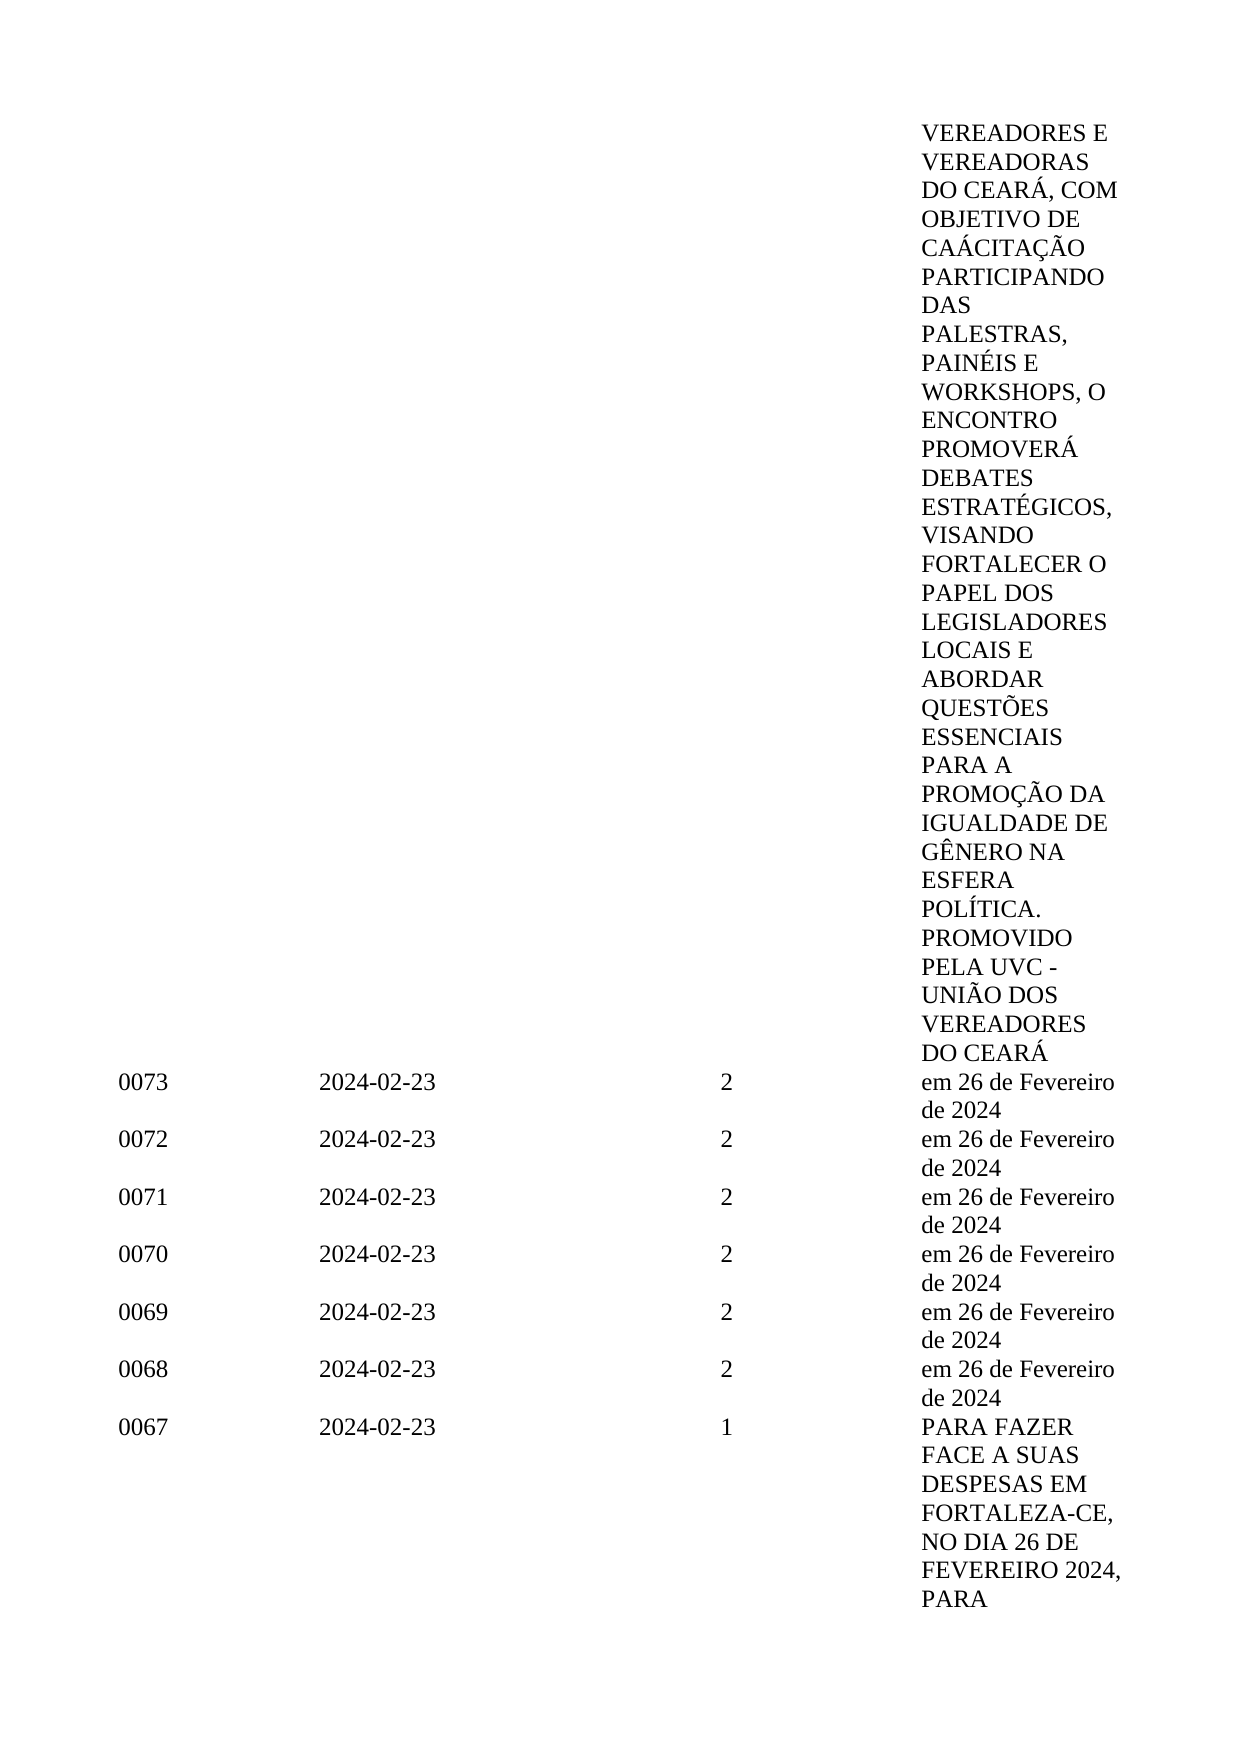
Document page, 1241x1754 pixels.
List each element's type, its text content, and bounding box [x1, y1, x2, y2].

table_cell em 26 de Fevereiro de 2024 [921, 1067, 1122, 1124]
table_cell 2 [720, 1297, 921, 1354]
table_cell [520, 1239, 720, 1297]
table_cell em 26 de Fevereiro de 2024 [921, 1297, 1122, 1354]
table_cell PARA FAZER FACE A SUAS DESPESAS EM FORTALEZA-CE, NO DIA 26 DE FEVEREIRO 2024, PARA [921, 1412, 1122, 1613]
table_cell 0069 [118, 1297, 319, 1354]
table_cell 0067 [118, 1412, 319, 1613]
table_cell [520, 1354, 720, 1412]
table_cell [520, 118, 720, 1067]
table_cell 2024-02-23 [319, 1354, 519, 1412]
table_cell 2024-02-23 [319, 1182, 519, 1239]
table_cell 2024-02-23 [319, 1297, 519, 1354]
table_cell 2 [720, 1182, 921, 1239]
table_cell [520, 1182, 720, 1239]
table_cell 0072 [118, 1124, 319, 1182]
table_cell 0068 [118, 1354, 319, 1412]
table_cell 2 [720, 1239, 921, 1297]
table_cell em 26 de Fevereiro de 2024 [921, 1124, 1122, 1182]
table_cell 2024-02-23 [319, 1124, 519, 1182]
table_cell 2024-02-23 [319, 1067, 519, 1124]
table_cell [520, 1124, 720, 1182]
table_cell VEREADORES E VEREADORAS DO CEARÁ, COM OBJETIVO DE CAÁCITAÇÃO PARTICIPANDO DAS PALESTRAS, PAINÉIS E WORKSHOPS, O ENCONTRO PROMOVERÁ DEBATES ESTRATÉGICOS, VISANDO FORTALECER O PAPEL DOS LEGISLADORES LOCAIS E ABORDAR QUESTÕES ESSENCIAIS PARA A PROMOÇÃO DA IGUALDADE DE GÊNERO NA ESFERA POLÍTICA. PROMOVIDO PELA UVC - UNIÃO DOS VEREADORES DO CEARÁ [921, 118, 1122, 1067]
table_cell 2024-02-23 [319, 1239, 519, 1297]
table_cell 2 [720, 1067, 921, 1124]
table_cell 2 [720, 1354, 921, 1412]
table_cell 2024-02-23 [319, 1412, 519, 1613]
table_cell em 26 de Fevereiro de 2024 [921, 1182, 1122, 1239]
table_cell 2 [720, 1124, 921, 1182]
table_cell [520, 1412, 720, 1613]
table_cell 0070 [118, 1239, 319, 1297]
table_cell em 26 de Fevereiro de 2024 [921, 1239, 1122, 1297]
table_cell [319, 118, 519, 1067]
table_cell 0071 [118, 1182, 319, 1239]
table_cell [520, 1297, 720, 1354]
table_cell [118, 118, 319, 1067]
table_cell 0073 [118, 1067, 319, 1124]
table_cell [520, 1067, 720, 1124]
table_cell 1 [720, 1412, 921, 1613]
table_cell [720, 118, 921, 1067]
table_cell em 26 de Fevereiro de 2024 [921, 1354, 1122, 1412]
